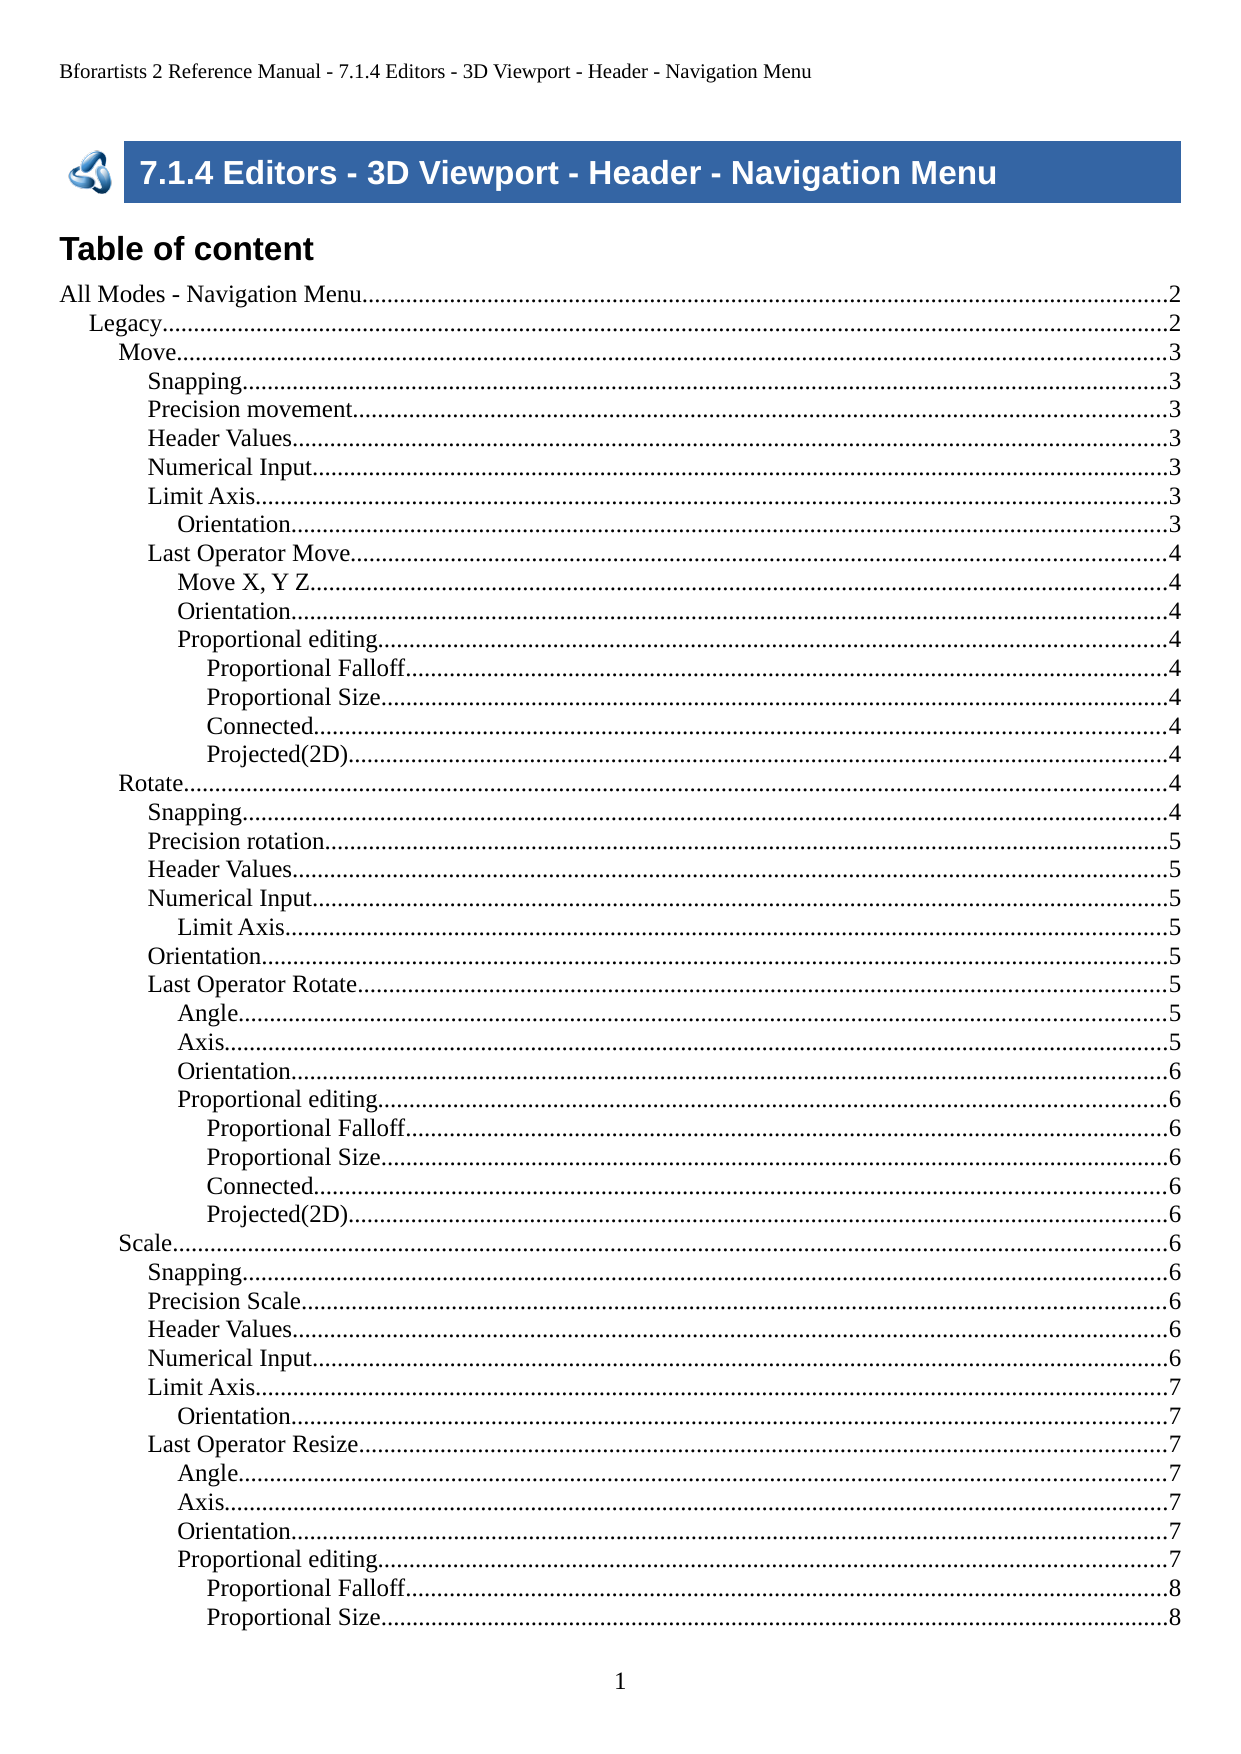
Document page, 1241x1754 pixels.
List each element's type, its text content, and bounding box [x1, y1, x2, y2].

text Snapping 4 [147, 797, 1181, 826]
text Scale 6 [118, 1228, 1181, 1257]
text Header Values 5 [147, 854, 1181, 883]
text Connected 4 [206, 711, 1181, 739]
text Precision rotation 5 [147, 826, 1181, 854]
text All Modes - Navigation Menu 2 [59, 279, 1181, 308]
text Orientation 7 [177, 1516, 1181, 1544]
text Projected(2D) 4 [206, 739, 1181, 768]
text Numerical Input 3 [147, 452, 1181, 481]
text Proportional Size 8 [206, 1602, 1181, 1631]
table_header 7.1.4 Editors - 3D Viewport - Header - Navigation Menu [124, 141, 1181, 203]
text Angle 5 [177, 998, 1181, 1027]
text Proportional editing 4 [177, 624, 1181, 653]
text Move X, Y Z 4 [177, 567, 1181, 596]
text Orientation 4 [177, 596, 1181, 624]
text Header Values 3 [147, 423, 1181, 452]
text Move 3 [118, 337, 1181, 366]
text Limit Axis 7 [147, 1372, 1181, 1401]
text Snapping 6 [147, 1257, 1181, 1286]
text Orientation 5 [147, 941, 1181, 969]
text Orientation 7 [177, 1401, 1181, 1429]
text Connected 6 [206, 1171, 1181, 1199]
picture [65, 147, 114, 197]
text Limit Axis 5 [177, 912, 1181, 941]
text Projected(2D) 6 [206, 1199, 1181, 1228]
subtitle Table of content [59, 228, 1181, 267]
text Proportional Size 4 [206, 682, 1181, 711]
text Proportional Size 6 [206, 1142, 1181, 1171]
text Numerical Input 5 [147, 883, 1181, 912]
text Proportional Falloff 6 [206, 1113, 1181, 1142]
text Orientation 3 [177, 509, 1181, 538]
text Precision Scale 6 [147, 1286, 1181, 1314]
text Proportional editing 7 [177, 1544, 1181, 1573]
text Proportional Falloff 4 [206, 653, 1181, 682]
text Rotate 4 [118, 768, 1181, 797]
text Snapping 3 [147, 366, 1181, 394]
text Angle 7 [177, 1458, 1181, 1487]
text Limit Axis 3 [147, 481, 1181, 509]
text Orientation 6 [177, 1056, 1181, 1084]
text Legacy 2 [88, 308, 1181, 337]
text Proportional Falloff 8 [206, 1573, 1181, 1602]
text Header Values 6 [147, 1314, 1181, 1343]
table_header [59, 141, 124, 203]
text Last Operator Resize 7 [147, 1429, 1181, 1458]
text Axis 5 [177, 1027, 1181, 1056]
text Proportional editing 6 [177, 1084, 1181, 1113]
text Last Operator Move 4 [147, 538, 1181, 567]
text Axis 7 [177, 1487, 1181, 1516]
text Precision movement 3 [147, 394, 1181, 423]
text Numerical Input 6 [147, 1343, 1181, 1372]
text Last Operator Rotate 5 [147, 969, 1181, 998]
